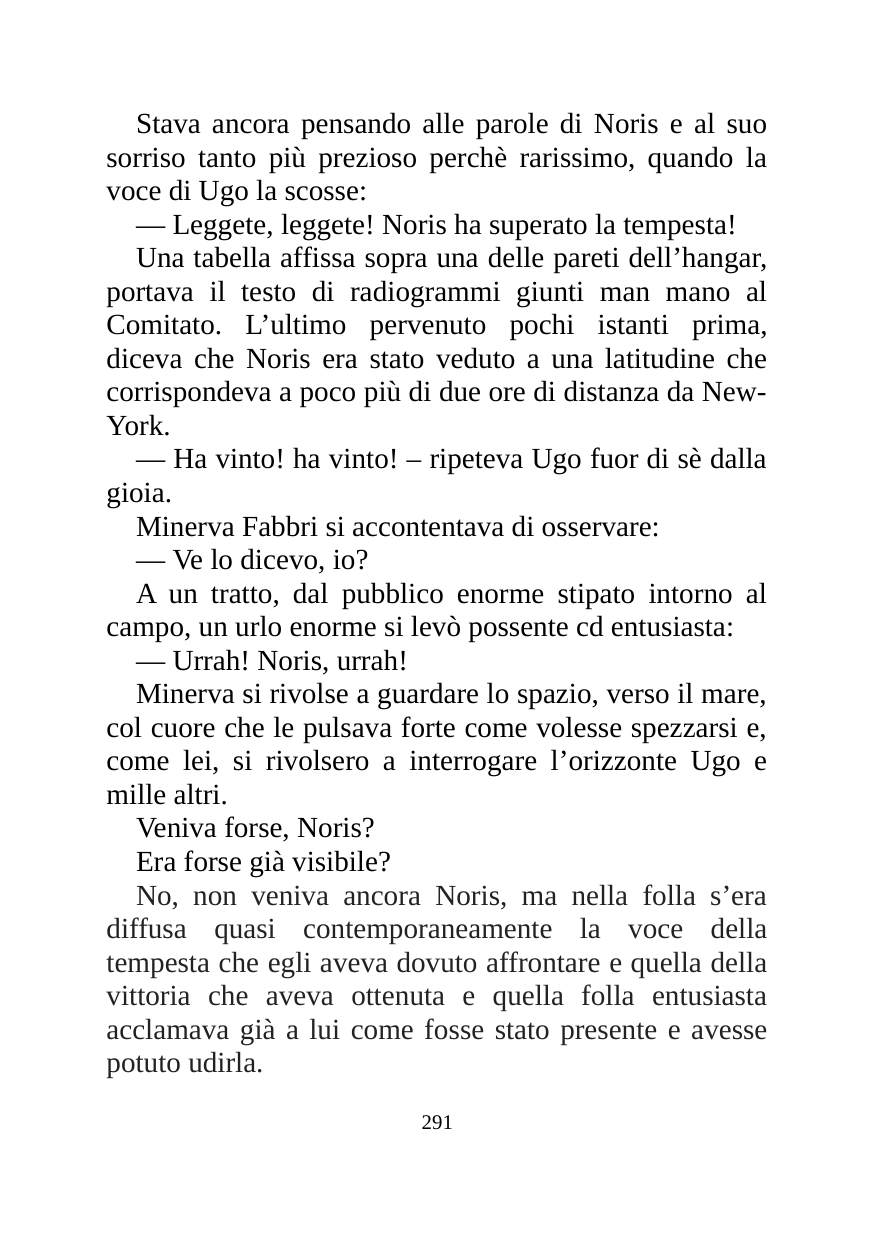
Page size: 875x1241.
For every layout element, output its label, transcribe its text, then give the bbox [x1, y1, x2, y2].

text — Leggete, leggete! Noris ha superato la tempesta! [106, 207, 768, 240]
text — Urrah! Noris, urrah! [106, 643, 768, 676]
text — Ha vinto! ha vinto! – ripeteva Ugo fuor di sè dalla gioia. [106, 442, 768, 509]
text Era forse già visibile? [106, 844, 768, 878]
text Minerva si rivolse a guardare lo spazio, verso il mare, col cuore che le pulsava forte come volesse spezzarsi e, come lei, si rivolsero a interrogare l’orizzonte Ugo e mille altri. [106, 676, 768, 811]
text A un tratto, dal pubblico enorme stipato intorno al campo, un urlo enorme si levò possente cd entusiasta: [106, 576, 768, 643]
text Minerva Fabbri si accontentava di osservare: [106, 509, 768, 542]
text Una tabella affissa sopra una delle pareti dell’hangar, portava il testo di radiogrammi giunti man mano al Comitato. L’ultimo pervenuto pochi istanti prima, diceva che Noris era stato veduto a una latitudine che corrispondeva a poco più di due ore di distanza da New-York. [106, 240, 768, 442]
text Stava ancora pensando alle parole di Noris e al suo sorriso tanto più prezioso perchè rarissimo, quando la voce di Ugo la scosse: [106, 106, 768, 207]
text Veniva forse, Noris? [106, 811, 768, 844]
text No, non veniva ancora Noris, ma nella folla s’era diffusa quasi contemporaneamente la voce della tempesta che egli aveva dovuto affrontare e quella della vittoria che aveva ottenuta e quella folla entusiasta acclamava già a lui come fosse stato presente e avesse potuto udirla. [106, 878, 768, 1079]
text — Ve lo dicevo, io? [106, 542, 768, 576]
